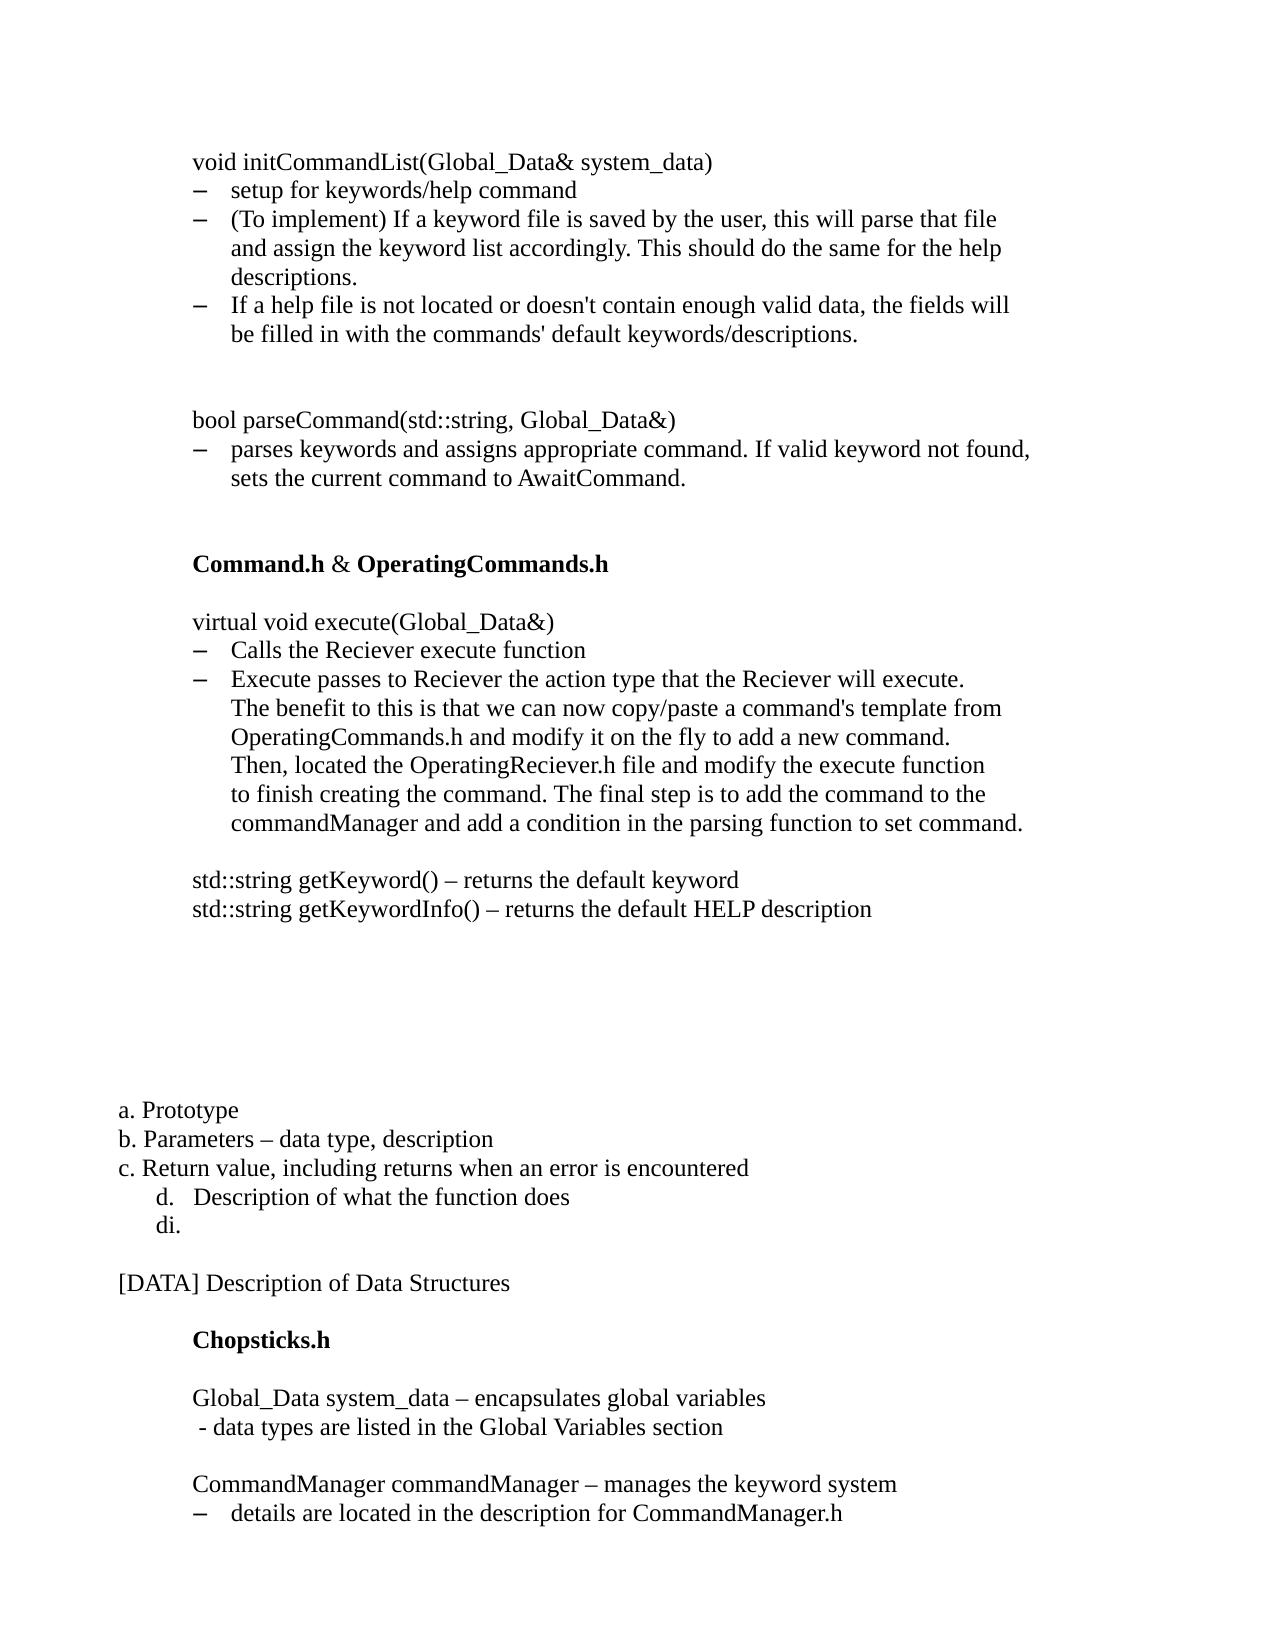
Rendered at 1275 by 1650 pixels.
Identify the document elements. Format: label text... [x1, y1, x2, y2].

list Execute passes to Reciever the action type that the Reciever will execute. [193, 664, 1157, 693]
text Global_Data system_data – encapsulates global variables [118, 1383, 1157, 1412]
list sets the current command to AwaitCommand. [193, 463, 1157, 492]
list and assign the keyword list accordingly. This should do the same for the help [193, 233, 1157, 262]
text CommandManager commandManager – manages the keyword system [118, 1469, 1157, 1498]
list be filled in with the commands' default keywords/descriptions. [193, 319, 1157, 348]
list to finish creating the command. The final step is to add the command to the [193, 779, 1157, 808]
list details are located in the description for CommandManager.h [193, 1498, 1157, 1527]
text b. Parameters – data type, description [118, 1124, 1157, 1153]
list If a help file is not located or doesn't contain enough valid data, the fields will [193, 291, 1157, 319]
list Description of what the function does [156, 1182, 1157, 1211]
text virtual void execute(Global_Data&) [118, 607, 1157, 636]
list Calls the Reciever execute function [193, 636, 1157, 664]
text std::string getKeyword() – returns the default keyword [118, 866, 1157, 894]
list descriptions. [193, 262, 1157, 291]
list The benefit to this is that we can now copy/paste a command's template from [193, 693, 1157, 722]
list OperatingCommands.h and modify it on the fly to add a new command. [193, 722, 1157, 751]
list parses keywords and assigns appropriate command. If valid keyword not found, [193, 434, 1157, 463]
text bool parseCommand(std::string, Global_Data&) [118, 406, 1157, 434]
text a. Prototype [118, 1096, 1157, 1124]
text Chopsticks.h [118, 1326, 1157, 1354]
text void initCommandList(Global_Data& system_data) [118, 147, 1157, 176]
list commandManager and add a condition in the parsing function to set command. [193, 808, 1157, 837]
text [DATA] Description of Data Structures [118, 1268, 1157, 1297]
text - data types are listed in the Global Variables section [118, 1412, 1157, 1441]
list setup for keywords/help command [193, 176, 1157, 204]
text std::string getKeywordInfo() – returns the default HELP description [118, 894, 1157, 923]
list (To implement) If a keyword file is saved by the user, this will parse that file [193, 204, 1157, 233]
text c. Return value, including returns when an error is encountered [118, 1153, 1157, 1182]
text Command.h & OperatingCommands.h [118, 549, 1157, 578]
list Then, located the OperatingReciever.h file and modify the execute function [193, 751, 1157, 779]
